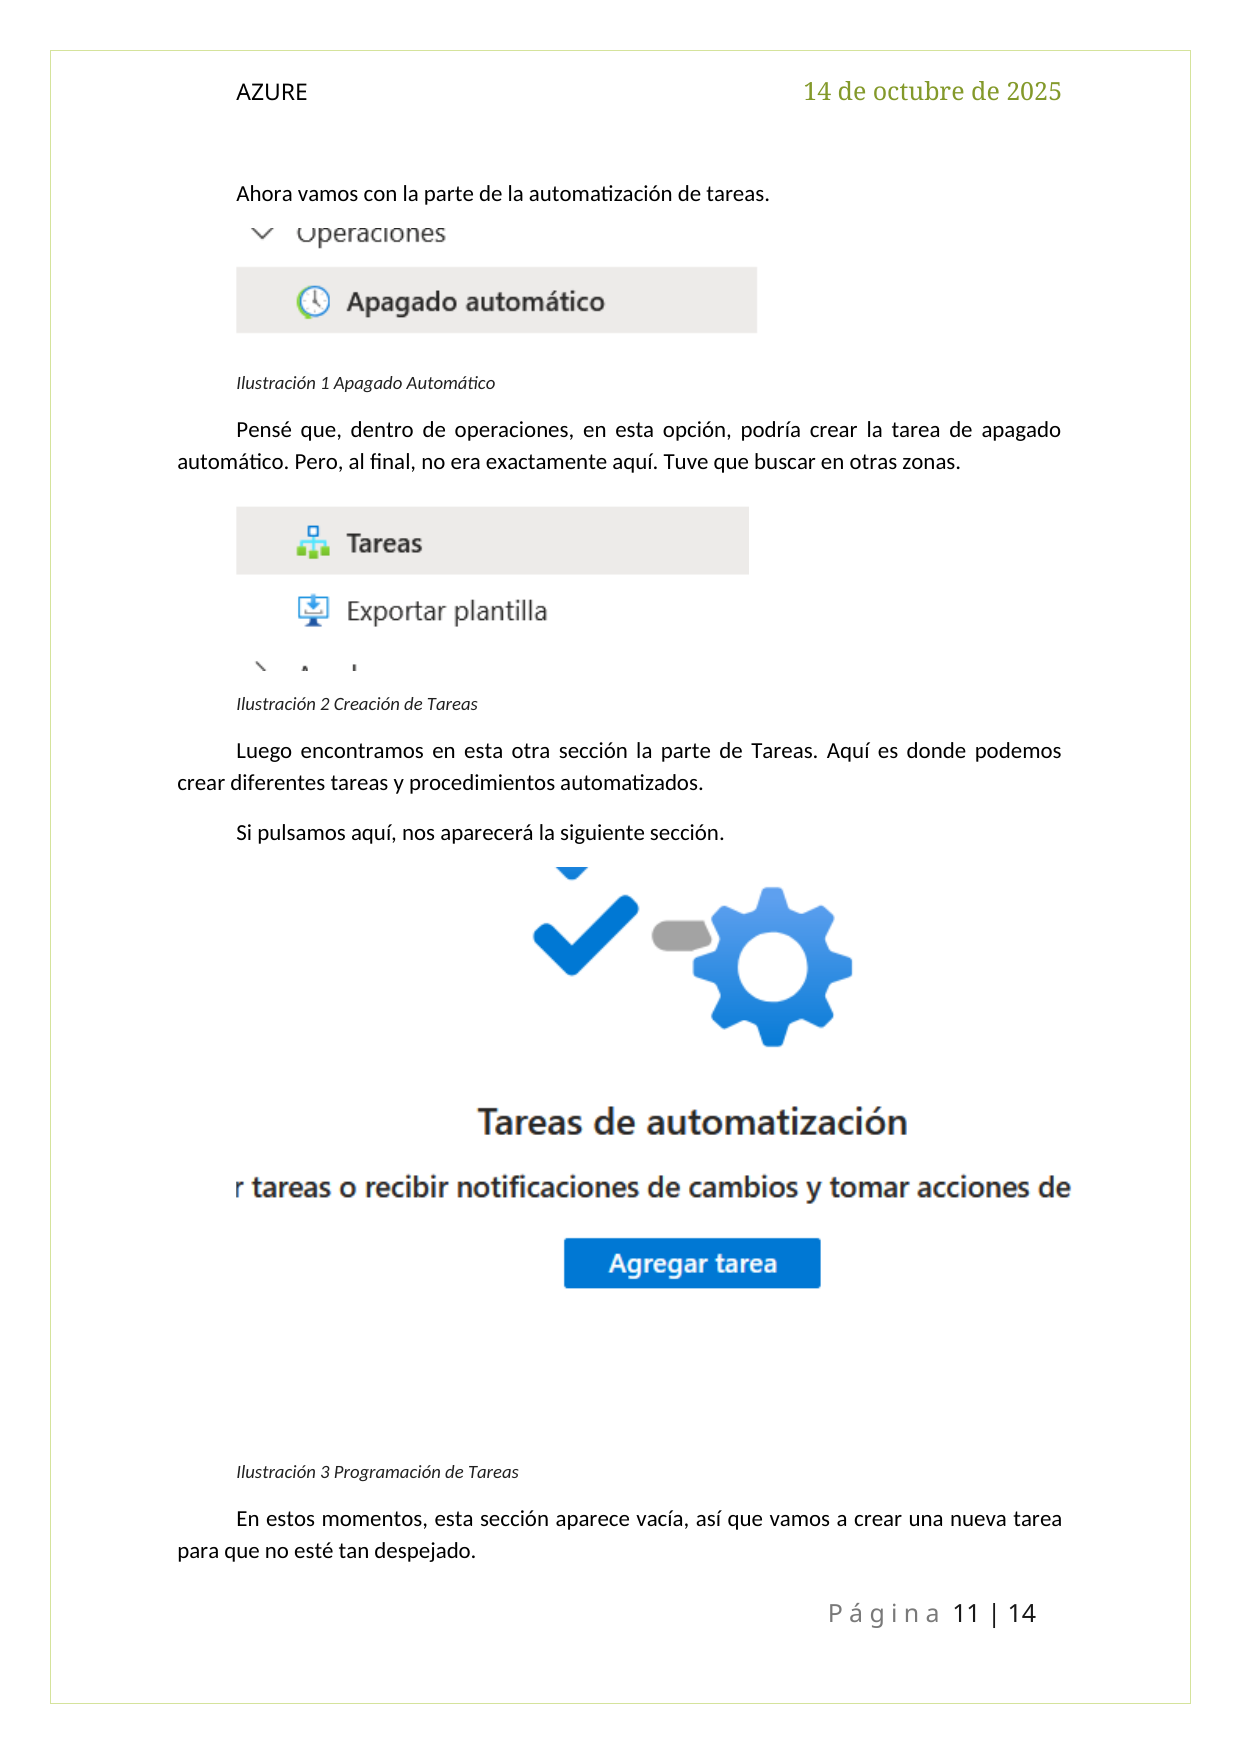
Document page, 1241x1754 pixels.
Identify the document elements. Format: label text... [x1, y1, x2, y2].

text Ilustración 1 Apagado Automático [177, 371, 1063, 394]
text Pensé que, dentro de operaciones, en esta opción, podría crear la tarea de apagado automático. Pero, al final, no era exactamente aquí. Tuve que buscar en otras zonas. [177, 415, 1063, 475]
text Ilustración 2 Creación de Tareas [177, 692, 1063, 715]
text Luego encontramos en esta otra sección la parte de Tareas. Aquí es donde podemos crear diferentes tareas y procedimientos automatizados. [177, 736, 1063, 796]
text Ilustración 3 Programación de Tareas [177, 1460, 1063, 1483]
text Si pulsamos aquí, nos aparecerá la siguiente sección. [177, 818, 1063, 846]
text En estos momentos, esta sección aparece vacía, así que vamos a crear una nueva tarea para que no esté tan despejado. [177, 1504, 1063, 1564]
text Ahora vamos con la parte de la automatización de tareas. [177, 179, 1063, 207]
